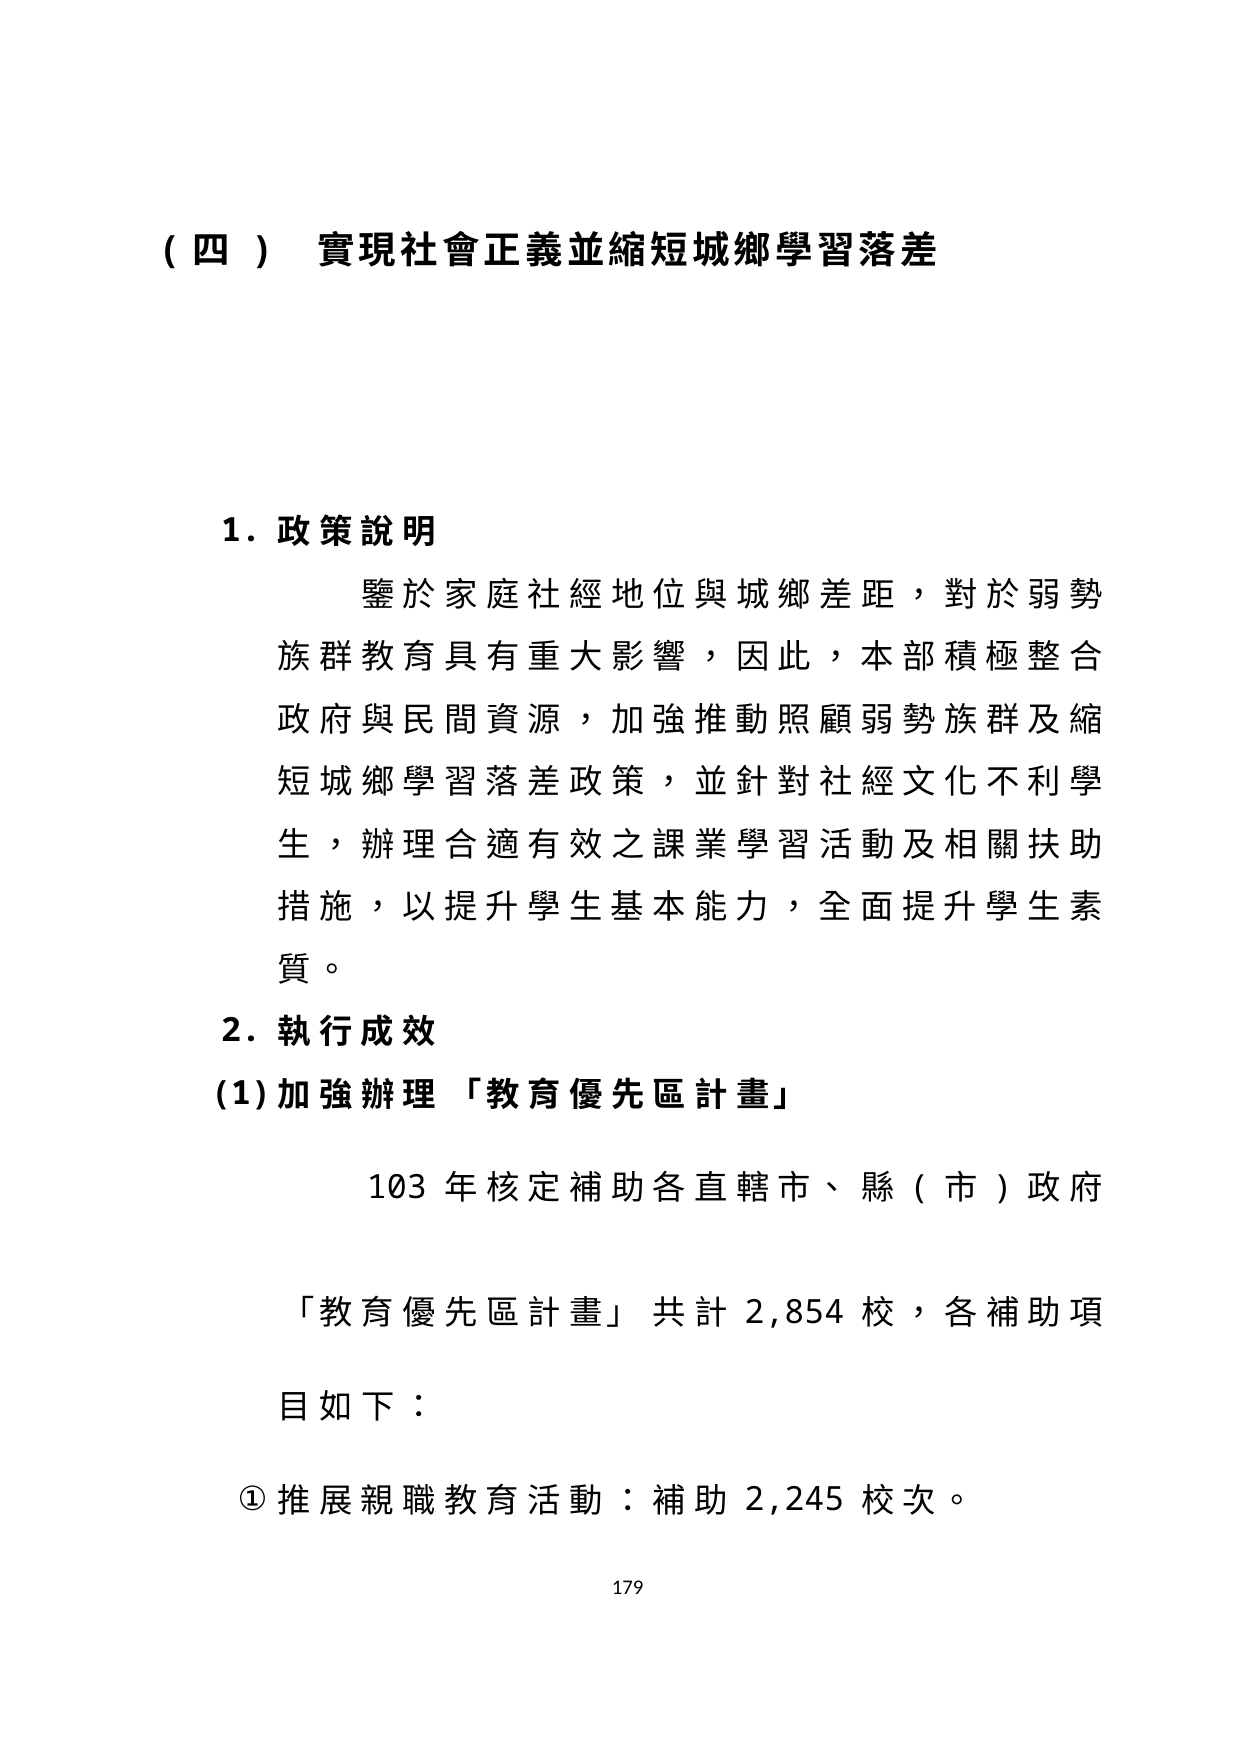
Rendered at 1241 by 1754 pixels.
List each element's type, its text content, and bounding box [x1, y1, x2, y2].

text ①推展親職教育活動：補助2,245校次。 [222, 1425, 1107, 1550]
text (四) 實現社會正義並縮短城鄉學習落差 [148, 175, 1107, 300]
text (1)加強辦理「教育優先區計畫」 [148, 1050, 1107, 1112]
text 1.政策說明 [148, 487, 1107, 550]
text 鑒於家庭社經地位與城鄉差距，對於弱勢族群教育具有重大影響，因此，本部積極整合政府與民間資源，加強推動照顧弱勢族群及縮短城鄉學習落差政策，並針對社經文化不利學生，辦理合適有效之課業學習活動及相關扶助措施，以提升學生基本能力，全面提升學生素質。 [237, 550, 1107, 987]
text 103年核定補助各直轄市、縣(市)政府「教育優先區計畫」共計2,854校，各補助項目如下： [252, 1112, 1107, 1425]
text 2.執行成效 [148, 987, 1107, 1050]
